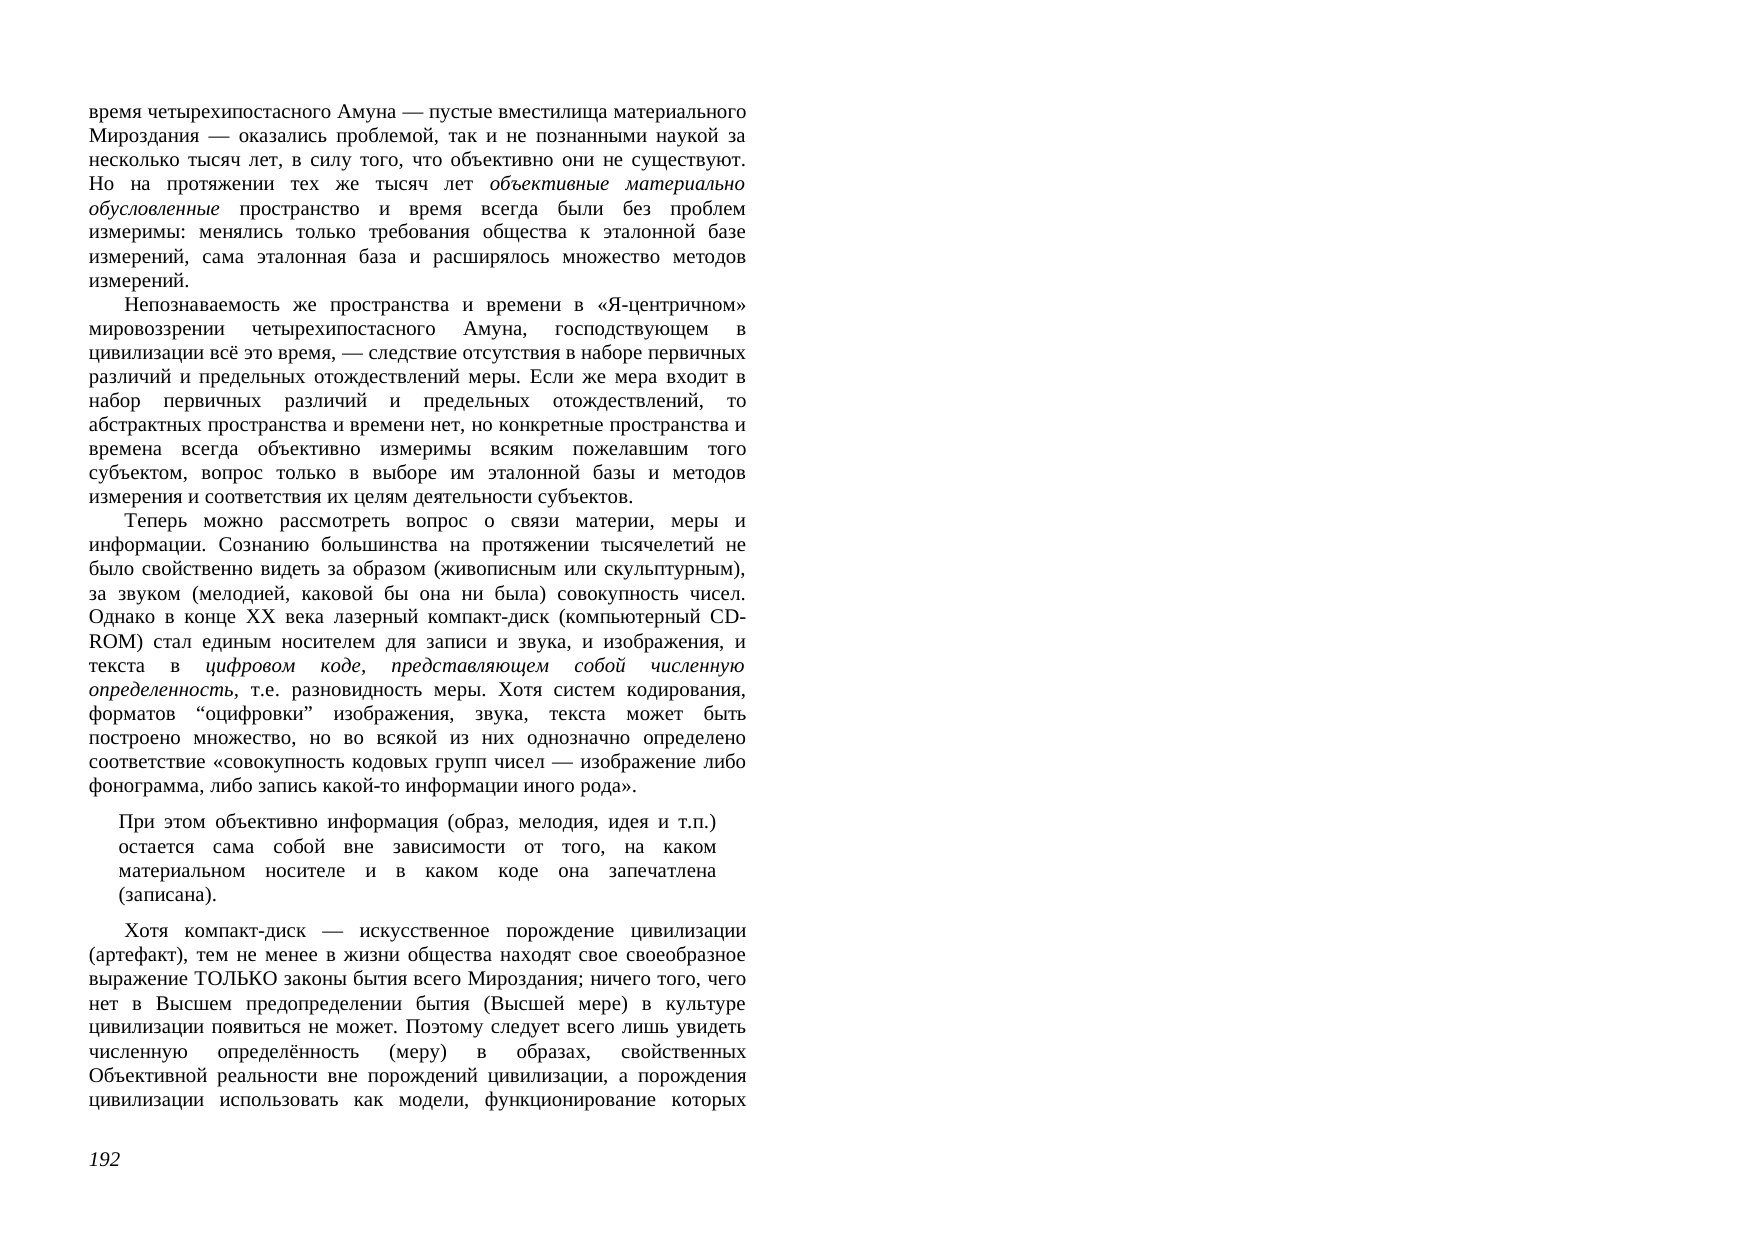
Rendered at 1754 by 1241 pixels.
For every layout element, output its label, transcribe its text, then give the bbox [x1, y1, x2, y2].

text Теперь можно рассмотреть вопрос о связи материи, меры и информации. Сознанию большинства на протяжении тысячелетий не было свойственно видеть за образом (живописным или скульптурным), за зву­ком (мелодией, каковой бы она ни была) совокупность чисел. Однако в конце ХХ века лазерный компакт-диск (компьютерный CD-ROM) стал единым носителем для записи и звука, и изображения, и текста в цифровом коде, представляющем собой численную определенность, т.е. разновидность меры. Хотя систем кодирования, форматов “оцифровки” изображения, звука, текста может быть построено множество, но во всякой из них однозначно определено соответствие «совокупность кодовых групп чисел — изображение либо фонограмма, либо запись какой-то информации иного рода». [89, 508, 747, 797]
text При этом объективно информация (образ, мелодия, идея и т.п.) остается сама собой вне зависимости от того, на каком материальном носителе и в каком коде она запечатлена (записана). [118, 809, 717, 906]
text Непознаваемость же пространства и времени в «Я-центричном» мировоззрении четырехипостасного Амуна, господствующем в цивилизации всё это время, — следствие отсутствия в наборе первичных различий и предельных отождествлений меры. Если же мера входит в набор первичных различий и предельных отождествлений, то абстрактных пространства и времени нет, но конкретные пространства и времена всегда объективно измеримы всяким пожелавшим того субъектом, вопрос только в выборе им эталонной базы и методов измерения и соответствия их целям деятельности субъектов. [89, 292, 747, 508]
text время четырехипостасного Амуна — пустые вместилища материального Мироздания — оказались проблемой, так и не познанными наукой за несколько тысяч лет, в силу того, что объективно они не существуют. Но на протяжении тех же тысяч лет объективные материально обусловленные пространство и время всегда были без проблем измеримы: менялись только требования общества к эталонной базе измерений, сама эталонная база и расширялось множество методов измерений. [89, 99, 747, 292]
text Хотя компакт-диск — искусственное порождение цивилизации (артефакт), тем не менее в жизни общества находят свое своеобразное выражение ТОЛЬКО законы бытия всего Мироздания; ничего того, чего нет в Высшем предопределении бытия (Высшей мере) в культуре цивилизации появиться не может. Поэтому следует всего лишь увидеть численную определённость (меру) в образах, свойственных Объективной реальности вне порождений цивилизации, а порождения цивилизации использовать как модели, функционирование которых [89, 918, 747, 1111]
